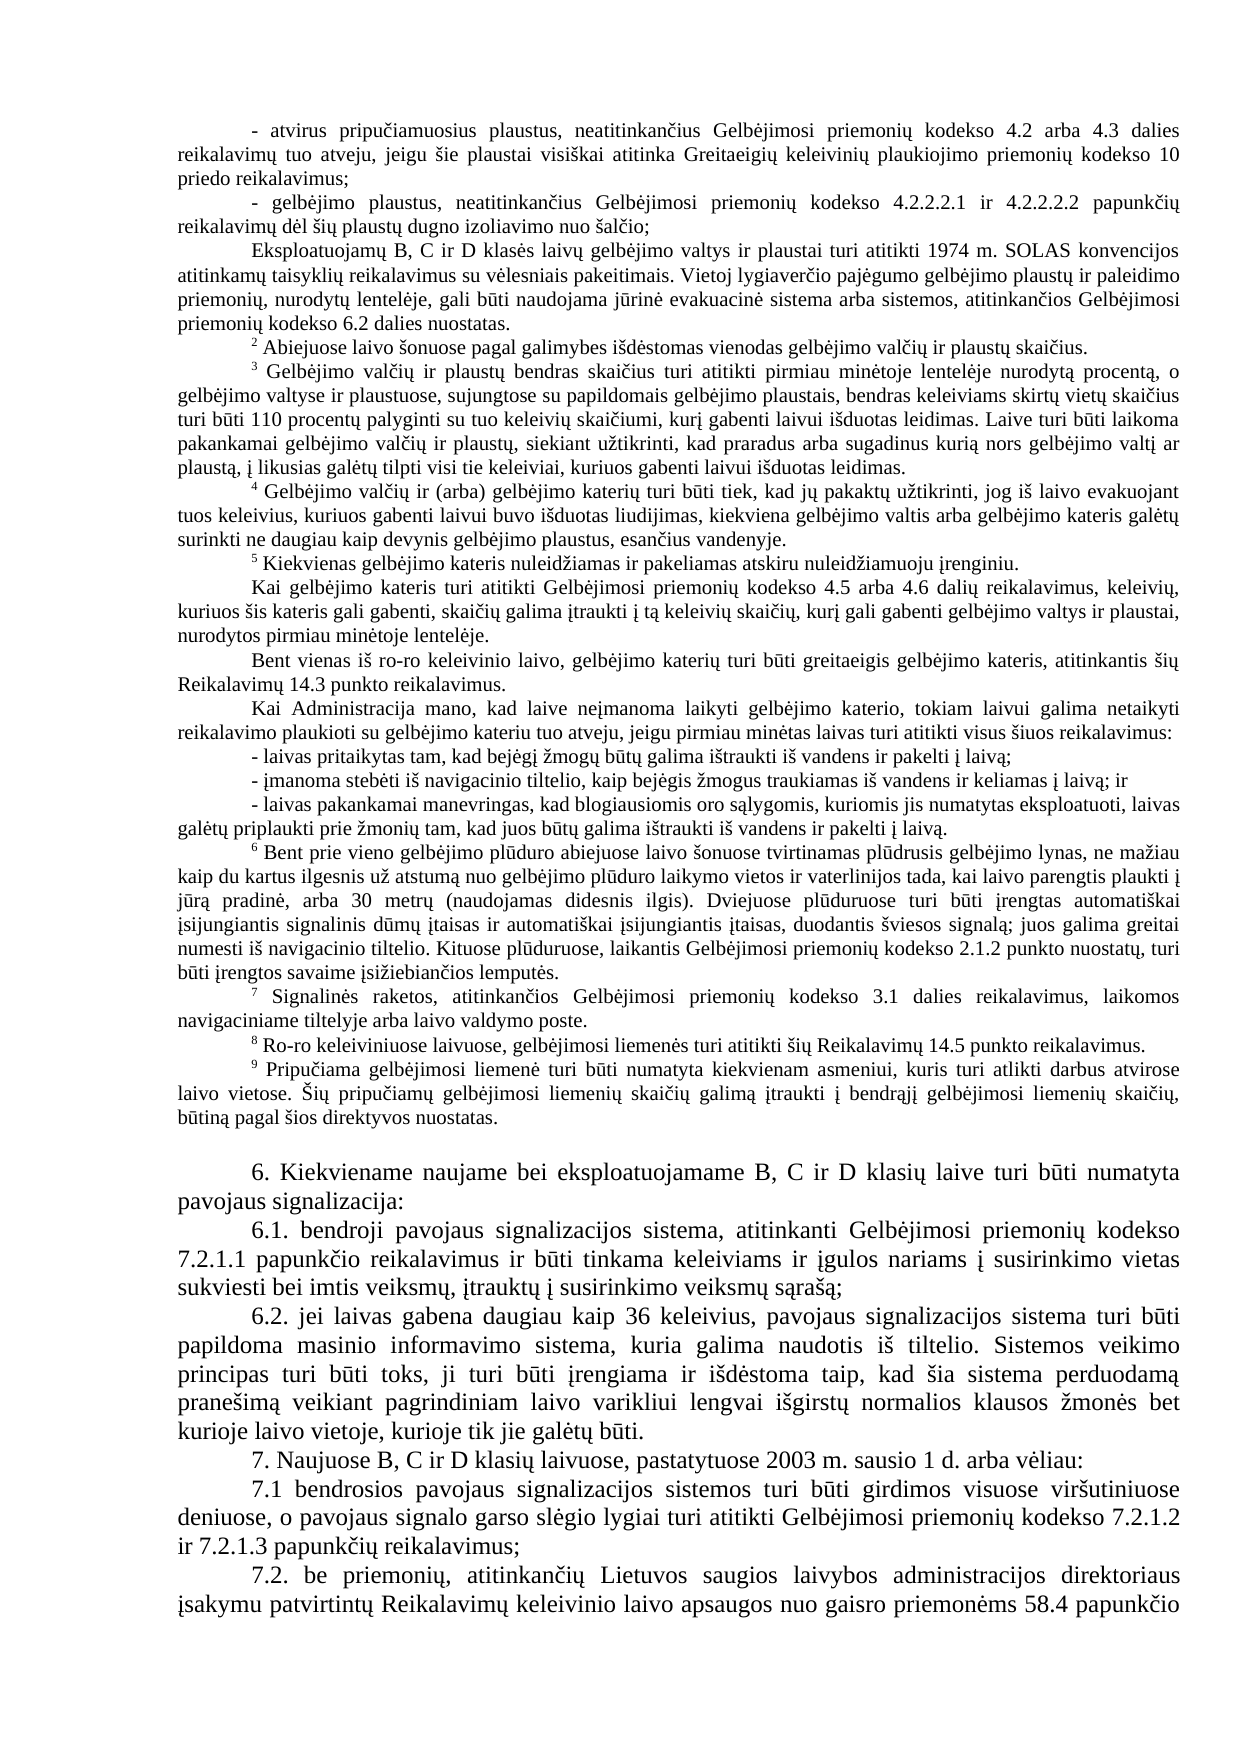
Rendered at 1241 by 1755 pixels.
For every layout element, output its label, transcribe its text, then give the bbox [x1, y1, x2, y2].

text 4 Gelbėjimo valčių ir (arba) gelbėjimo katerių turi būti tiek, kad jų pakaktų užtikrinti, jog iš laivo evakuojant tuos keleivius, kuriuos gabenti laivui buvo išduotas liudijimas, kiekviena gelbėjimo valtis arba gelbėjimo kateris galėtų surinkti ne daugiau kaip devynis gelbėjimo plaustus, esančius vandenyje. [177, 479, 1181, 551]
text 8 Ro-ro keleiviniuose laivuose, gelbėjimosi liemenės turi atitikti šių Reikalavimų 14.5 punkto reikalavimus. [177, 1032, 1181, 1057]
text 6.1. bendroji pavojaus signalizacijos sistema, atitinkanti Gelbėjimosi priemonių kodekso 7.2.1.1 papunkčio reikalavimus ir būti tinkama keleiviams ir įgulos nariams į susirinkimo vietas sukviesti bei imtis veiksmų, įtrauktų į susirinkimo veiksmų sąrašą; [177, 1215, 1181, 1301]
text 6 Bent prie vieno gelbėjimo plūduro abiejuose laivo šonuose tvirtinamas plūdrusis gelbėjimo lynas, ne mažiau kaip du kartus ilgesnis už atstumą nuo gelbėjimo plūduro laikymo vietos ir vaterlinijos tada, kai laivo parengtis plaukti į jūrą pradinė, arba 30 metrų (naudojamas didesnis ilgis). Dviejuose plūduruose turi būti įrengtas automatiškai įsijungiantis signalinis dūmų įtaisas ir automatiškai įsijungiantis įtaisas, duodantis šviesos signalą; juos galima greitai numesti iš navigacinio tiltelio. Kituose plūduruose, laikantis Gelbėjimosi priemonių kodekso 2.1.2 punkto nuostatų, turi būti įrengtos savaime įsižiebiančios lemputės. [177, 840, 1181, 984]
text - atvirus pripučiamuosius plaustus, neatitinkančius Gelbėjimosi priemonių kodekso 4.2 arba 4.3 dalies reikalavimų tuo atveju, jeigu šie plaustai visiškai atitinka Greitaeigių keleivinių plaukiojimo priemonių kodekso 10 priedo reikalavimus; [177, 118, 1181, 190]
text 5 Kiekvienas gelbėjimo kateris nuleidžiamas ir pakeliamas atskiru nuleidžiamuoju įrenginiu. [177, 551, 1181, 575]
text 7.2. be priemonių, atitinkančių Lietuvos saugios laivybos administracijos direktoriaus įsakymu patvirtintų Reikalavimų keleivinio laivo apsaugos nuo gaisro priemonėms 58.4 papunkčio [177, 1560, 1181, 1617]
text 9 Pripučiama gelbėjimosi liemenė turi būti numatyta kiekvienam asmeniui, kuris turi atlikti darbus atvirose laivo vietose. Šių pripučiamų gelbėjimosi liemenių skaičių galimą įtraukti į bendrąjį gelbėjimosi liemenių skaičių, būtiną pagal šios direktyvos nuostatas. [177, 1057, 1181, 1129]
text Bent vienas iš ro-ro keleivinio laivo, gelbėjimo katerių turi būti greitaeigis gelbėjimo kateris, atitinkantis šių Reikalavimų 14.3 punkto reikalavimus. [177, 647, 1181, 696]
text - įmanoma stebėti iš navigacinio tiltelio, kaip bejėgis žmogus traukiamas iš vandens ir keliamas į laivą; ir [177, 768, 1181, 792]
text 7.1 bendrosios pavojaus signalizacijos sistemos turi būti girdimos visuose viršutiniuose deniuose, o pavojaus signalo garso slėgio lygiai turi atitikti Gelbėjimosi priemonių kodekso 7.2.1.2 ir 7.2.1.3 papunkčių reikalavimus; [177, 1474, 1181, 1560]
text 7 Signalinės raketos, atitinkančios Gelbėjimosi priemonių kodekso 3.1 dalies reikalavimus, laikomos navigaciniame tiltelyje arba laivo valdymo poste. [177, 984, 1181, 1032]
text Kai Administracija mano, kad laive neįmanoma laikyti gelbėjimo katerio, tokiam laivui galima netaikyti reikalavimo plaukioti su gelbėjimo kateriu tuo atveju, jeigu pirmiau minėtas laivas turi atitikti visus šiuos reikalavimus: [177, 696, 1181, 744]
text Kai gelbėjimo kateris turi atitikti Gelbėjimosi priemonių kodekso 4.5 arba 4.6 dalių reikalavimus, keleivių, kuriuos šis kateris gali gabenti, skaičių galima įtraukti į tą keleivių skaičių, kurį gali gabenti gelbėjimo valtys ir plaustai, nurodytos pirmiau minėtoje lentelėje. [177, 575, 1181, 647]
text 2 Abiejuose laivo šonuose pagal galimybes išdėstomas vienodas gelbėjimo valčių ir plaustų skaičius. [177, 335, 1181, 359]
text 3 Gelbėjimo valčių ir plaustų bendras skaičius turi atitikti pirmiau minėtoje lentelėje nurodytą procentą, o gelbėjimo valtyse ir plaustuose, sujungtose su papildomais gelbėjimo plaustais, bendras keleiviams skirtų vietų skaičius turi būti 110 procentų palyginti su tuo keleivių skaičiumi, kurį gabenti laivui išduotas leidimas. Laive turi būti laikoma pakankamai gelbėjimo valčių ir plaustų, siekiant užtikrinti, kad praradus arba sugadinus kurią nors gelbėjimo valtį ar plaustą, į likusias galėtų tilpti visi tie keleiviai, kuriuos gabenti laivui išduotas leidimas. [177, 359, 1181, 479]
text 7. Naujuose B, C ir D klasių laivuose, pastatytuose 2003 m. sausio 1 d. arba vėliau: [177, 1445, 1181, 1474]
text 6. Kiekviename naujame bei eksploatuojamame B, C ir D klasių laive turi būti numatyta pavojaus signalizacija: [177, 1157, 1181, 1215]
text - laivas pakankamai manevringas, kad blogiausiomis oro sąlygomis, kuriomis jis numatytas eksploatuoti, laivas galėtų priplaukti prie žmonių tam, kad juos būtų galima ištraukti iš vandens ir pakelti į laivą. [177, 792, 1181, 840]
text - laivas pritaikytas tam, kad bejėgį žmogų būtų galima ištraukti iš vandens ir pakelti į laivą; [177, 744, 1181, 768]
text Eksploatuojamų B, C ir D klasės laivų gelbėjimo valtys ir plaustai turi atitikti 1974 m. SOLAS konvencijos atitinkamų taisyklių reikalavimus su vėlesniais pakeitimais. Vietoj lygiaverčio pajėgumo gelbėjimo plaustų ir paleidimo priemonių, nurodytų lentelėje, gali būti naudojama jūrinė evakuacinė sistema arba sistemos, atitinkančios Gelbėjimosi priemonių kodekso 6.2 dalies nuostatas. [177, 238, 1181, 335]
text - gelbėjimo plaustus, neatitinkančius Gelbėjimosi priemonių kodekso 4.2.2.2.1 ir 4.2.2.2.2 papunkčių reikalavimų dėl šių plaustų dugno izoliavimo nuo šalčio; [177, 190, 1181, 238]
text 6.2. jei laivas gabena daugiau kaip 36 keleivius, pavojaus signalizacijos sistema turi būti papildoma masinio informavimo sistema, kuria galima naudotis iš tiltelio. Sistemos veikimo principas turi būti toks, ji turi būti įrengiama ir išdėstoma taip, kad šia sistema perduodamą pranešimą veikiant pagrindiniam laivo varikliui lengvai išgirstų normalios klausos žmonės bet kurioje laivo vietoje, kurioje tik jie galėtų būti. [177, 1301, 1181, 1445]
